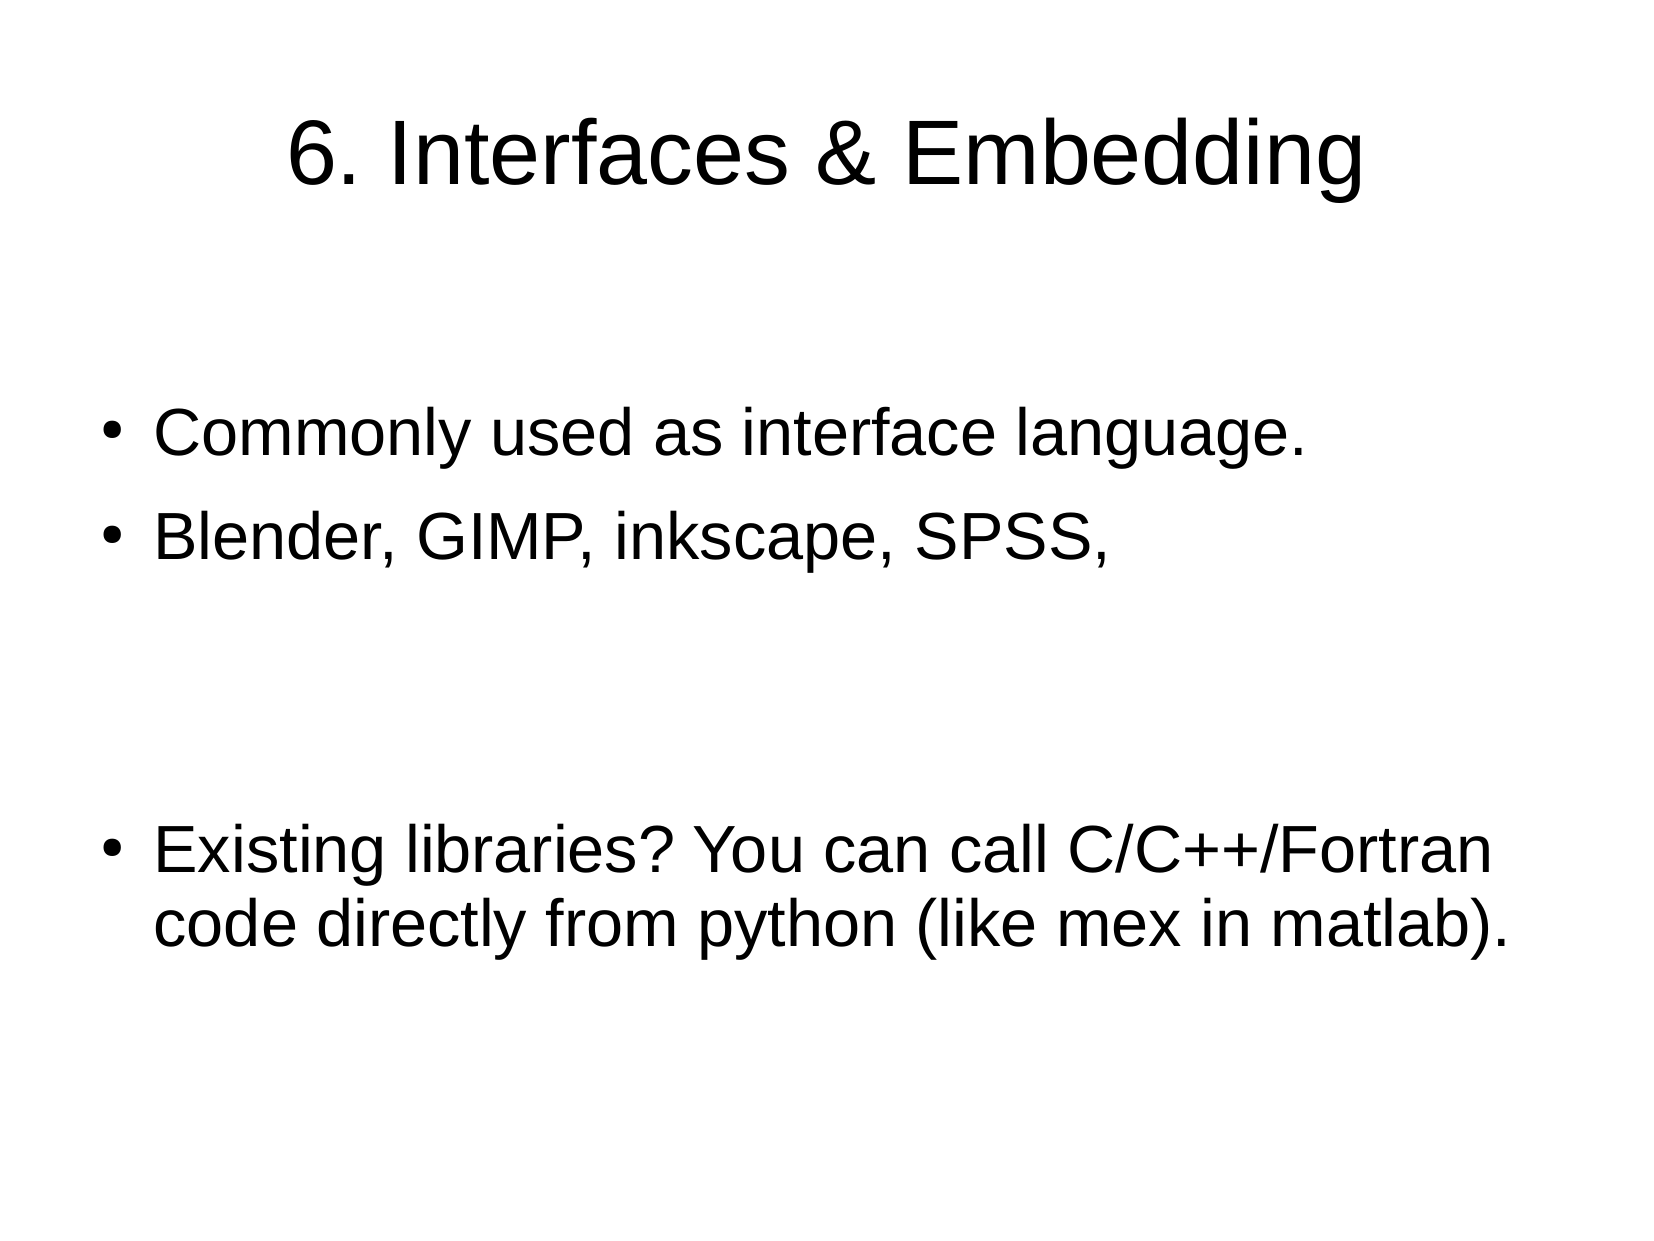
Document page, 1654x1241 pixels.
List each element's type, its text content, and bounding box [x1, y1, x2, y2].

title 6. Interfaces & Embedding [82, 56, 1571, 250]
list Commonly used as interface language. Blender, GIMP, inkscape, SPSS, Existing libraries? You can call C/C++/Fortran code directly from python (like mex in matlab). [82, 290, 1571, 1109]
